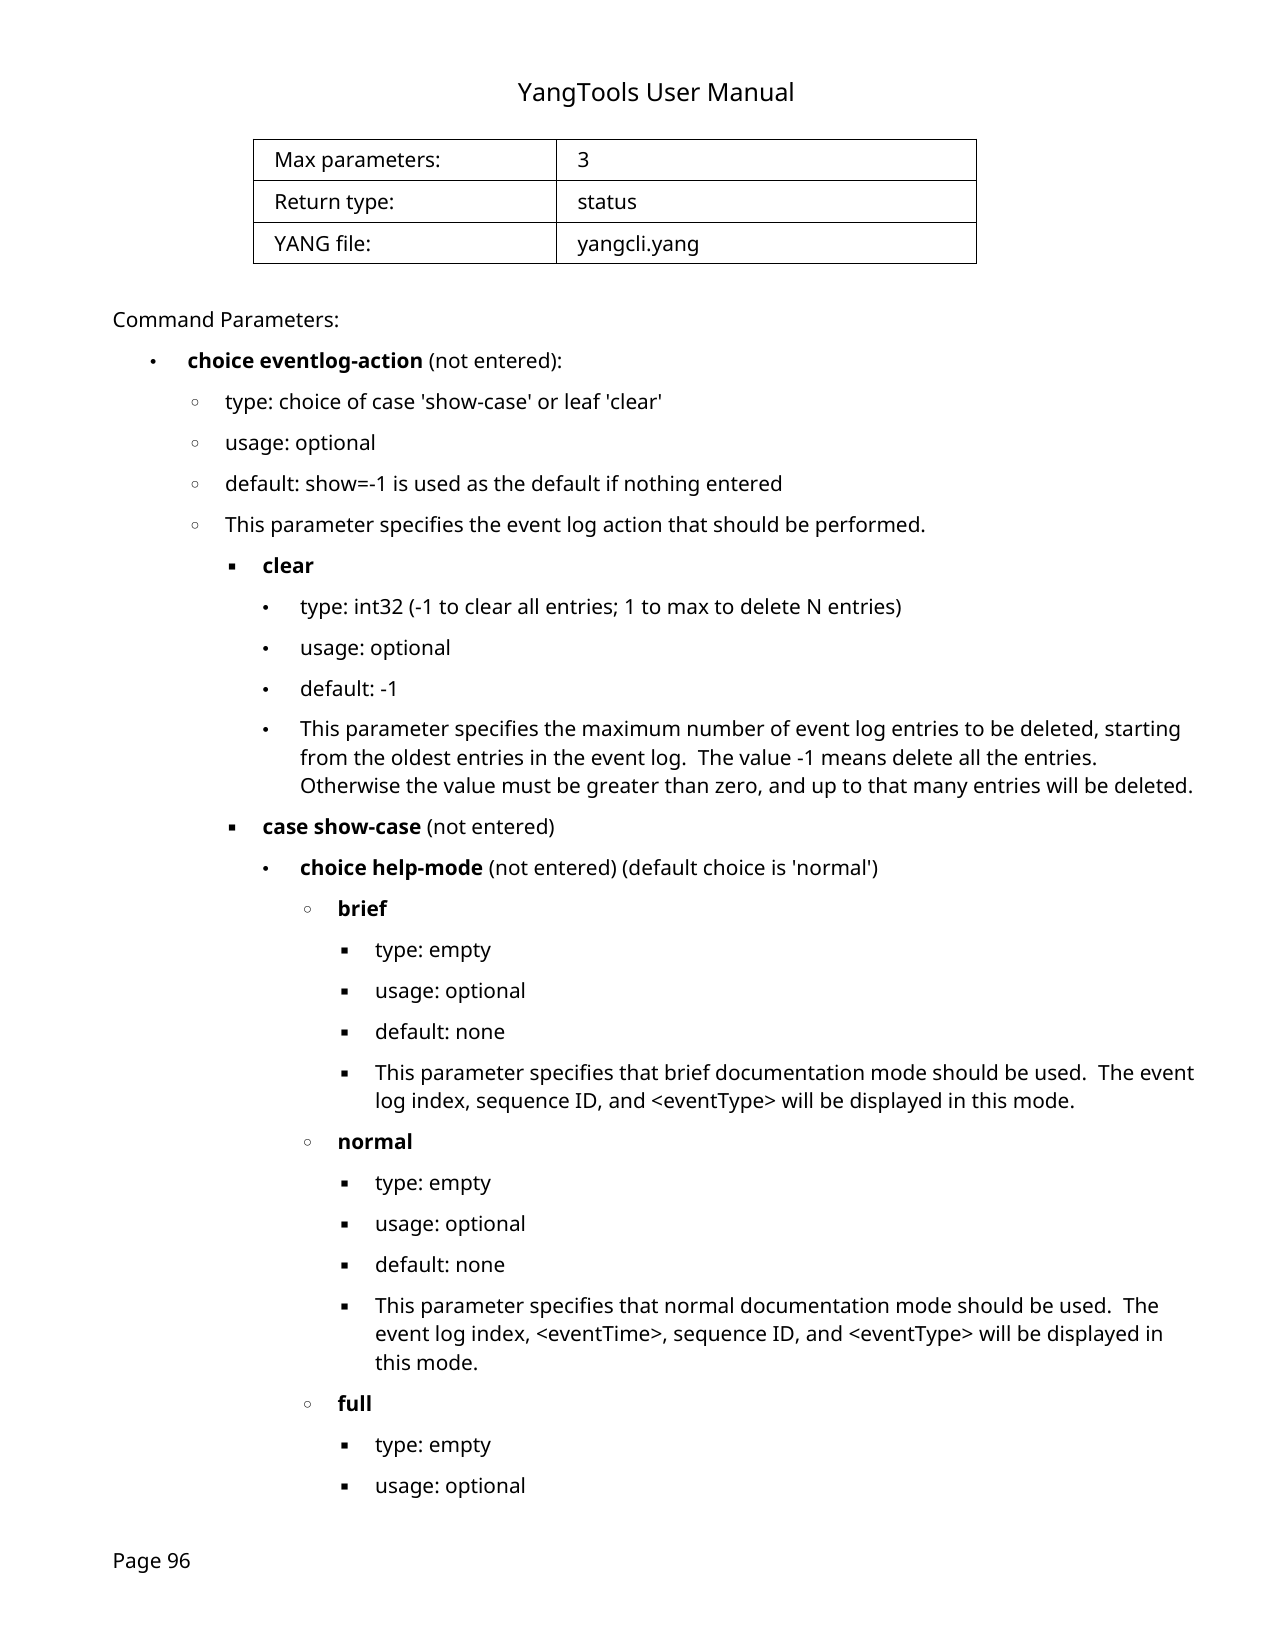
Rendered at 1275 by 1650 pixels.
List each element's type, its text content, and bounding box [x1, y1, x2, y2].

table_cell Max parameters: [254, 140, 556, 180]
list clear [225, 551, 1200, 579]
list choice eventlog-action (not entered): [150, 346, 1200, 374]
list type: int32 (-1 to clear all entries; 1 to max to delete N entries) [262, 592, 1200, 620]
list type: empty [337, 935, 1200, 964]
list usage: optional [337, 1209, 1200, 1238]
table_cell YANG file: [254, 223, 556, 263]
list default: none [337, 1017, 1200, 1046]
list normal [300, 1127, 1200, 1156]
list usage: optional [337, 1471, 1200, 1499]
list default: show=-1 is used as the default if nothing entered [187, 469, 1200, 497]
list usage: optional [187, 428, 1200, 456]
list This parameter specifies the event log action that should be performed. [187, 510, 1200, 538]
table_cell yangcli.yang [557, 223, 976, 263]
list case show-case (not entered) [225, 812, 1200, 841]
list type: empty [337, 1168, 1200, 1197]
list choice help-mode (not entered) (default choice is 'normal') [262, 853, 1200, 882]
list default: -1 [262, 674, 1200, 702]
list This parameter specifies that brief documentation mode should be used. The event log index, sequence ID, and <eventType> will be displayed in this mode. [337, 1058, 1200, 1115]
list This parameter specifies the maximum number of event log entries to be deleted, starting from the oldest entries in the event log. The value -1 means delete all the entries. Otherwise the value must be greater than zero, and up to that many entries will be deleted. [262, 714, 1200, 800]
list usage: optional [262, 633, 1200, 661]
list brief [300, 894, 1200, 923]
list This parameter specifies that normal documentation mode should be used. The event log index, <eventTime>, sequence ID, and <eventType> will be displayed in this mode. [337, 1291, 1200, 1376]
text Command Parameters: [112, 305, 1200, 334]
table_cell Return type: [254, 181, 556, 222]
list default: none [337, 1250, 1200, 1279]
list full [300, 1389, 1200, 1417]
table_cell status [557, 181, 976, 222]
list usage: optional [337, 976, 1200, 1004]
table_cell 3 [557, 140, 976, 180]
list type: empty [337, 1430, 1200, 1458]
list type: choice of case 'show-case' or leaf 'clear' [187, 387, 1200, 416]
